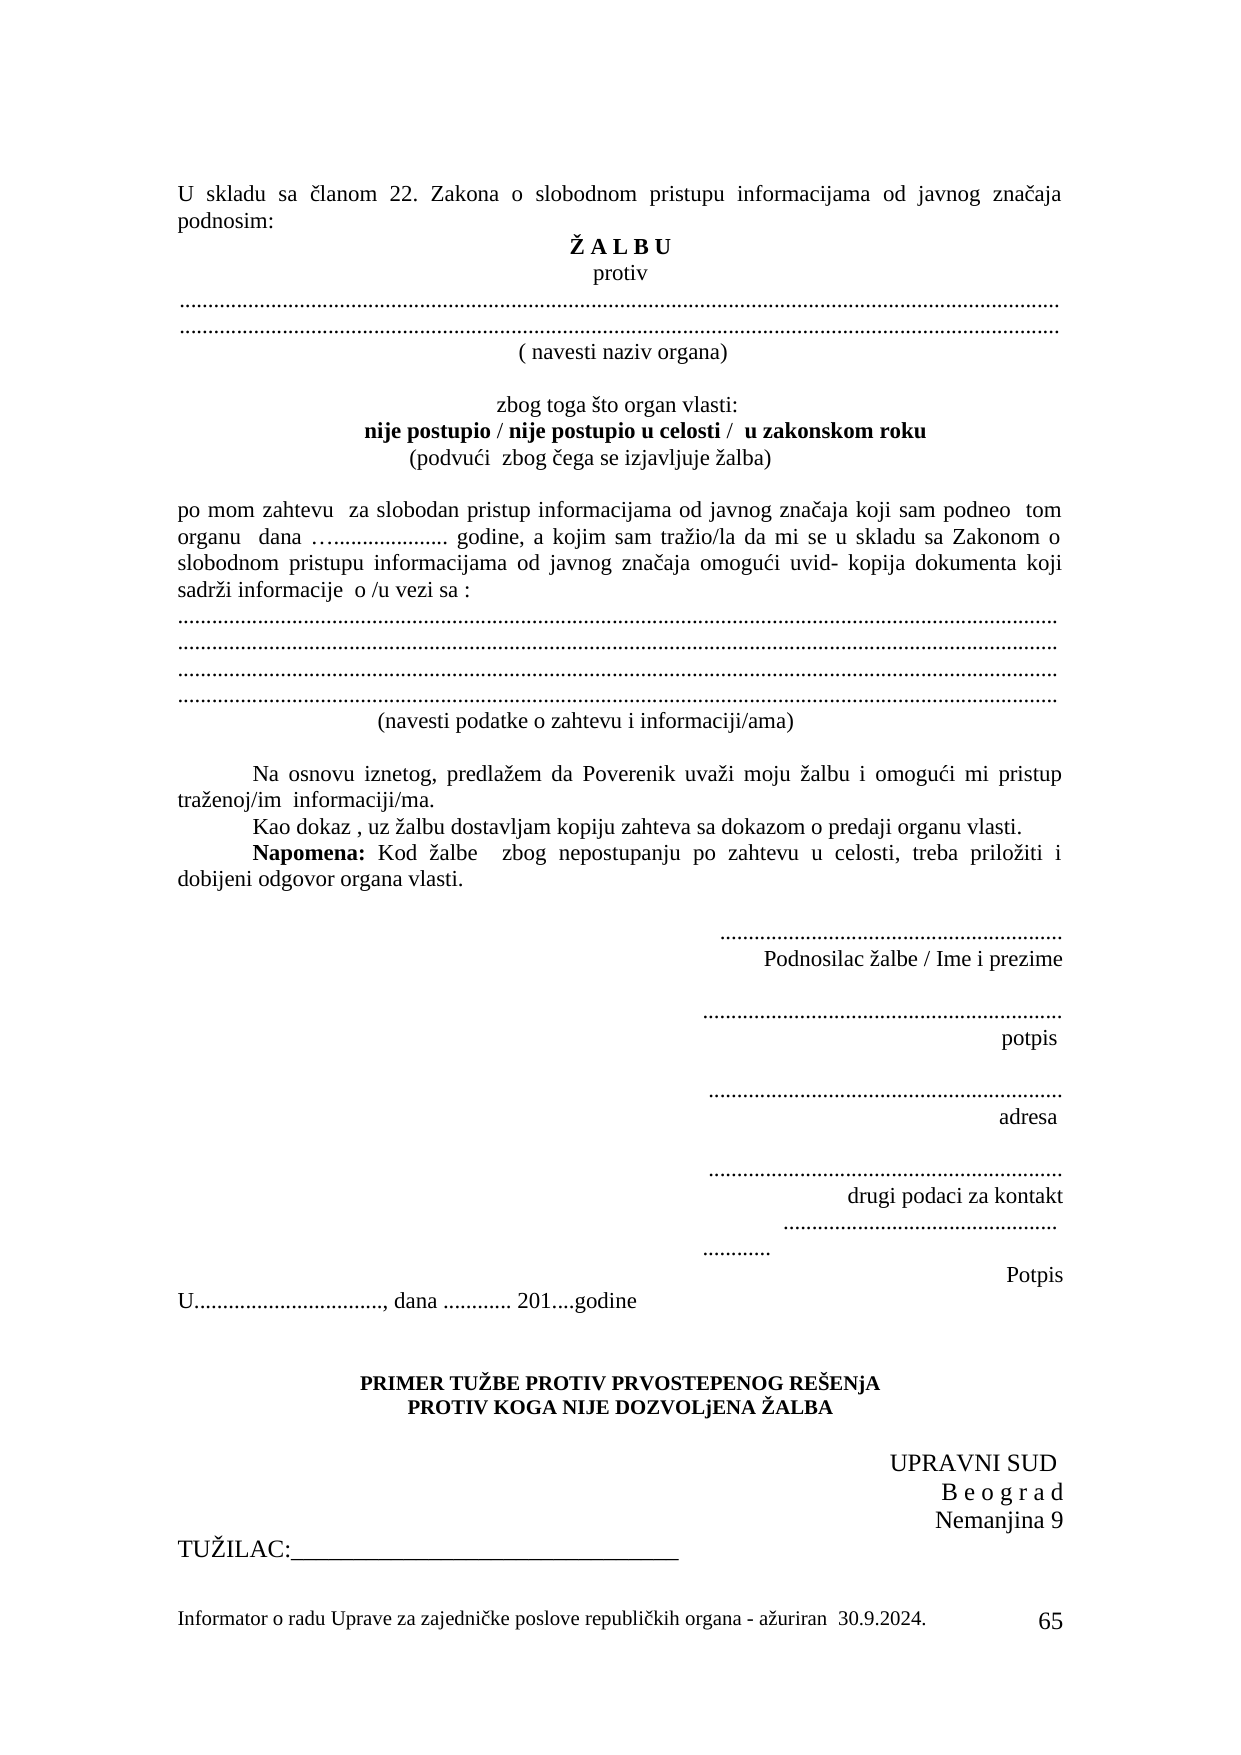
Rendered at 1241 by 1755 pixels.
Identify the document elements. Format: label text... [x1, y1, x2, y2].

text PRIMER TUŽBE PROTIV PRVOSTEPENOG REŠENјA [177, 1371, 1063, 1395]
text po mom zahtevu za slobodan pristup informacijama od javnog značaja koji sam podneo tom organu dana ….................... godine, a kojim sam tražio/la da mi se u skladu sa Zakonom o slobodnom pristupu informacijama od javnog značaja omogući uvid- kopija dokumenta koji sadrži informacije o /u vezi sa : [177, 497, 1063, 602]
text (podvući zbog čega se izjavlјuje žalba) [215, 444, 1063, 470]
text Na osnovu iznetog, predlažem da Poverenik uvaži moju žalbu i omogući mi pristup traženoj/im informaciji/ma. [177, 760, 1063, 813]
text Napomena: Kod žalbe zbog nepostupanju po zahtevu u celosti, treba priložiti i dobijeni odgovor organa vlasti. [177, 839, 1063, 892]
text ............................................................... potpis [702, 997, 1063, 1050]
text Potpis [702, 1261, 1063, 1287]
text .......................................................................................................................................................... [177, 628, 1063, 655]
text PROTIV KOGA NIJE DOZVOLjENA ŽALBA [177, 1395, 1063, 1419]
text ............................................................ [177, 1208, 1063, 1261]
text ............................................................ [702, 918, 1063, 944]
text U skladu sa članom 22. Zakona o slobodnom pristupu informacijama od javnog značaja podnosim: [177, 180, 1063, 233]
text Kao dokaz , uz žalbu dostavlјam kopiju zahteva sa dokazom o predaji organu vlasti. [177, 813, 1063, 839]
text Nemanjina 9 [215, 1505, 1063, 1534]
text B e o g r a d [177, 1477, 1063, 1505]
text .......................................................................................................................................................... [177, 602, 1063, 628]
text (navesti podatke o zahtevu i informaciji/ama) [177, 707, 1063, 734]
text .............................................................. drugi podaci za kontakt [302, 1155, 1063, 1208]
text Podnosilac žalbe / Ime i prezime [702, 944, 1063, 971]
text protiv [177, 259, 1063, 286]
text zbog toga što organ vlasti: [177, 391, 1063, 417]
text .......................................................................................................................................................... [177, 681, 1063, 707]
text .......................................................................................................................................................... [177, 286, 1063, 312]
text nije postupio / nije postupio u celosti / u zakonskom roku [227, 417, 1063, 444]
text .............................................................. adresa [302, 1076, 1063, 1129]
text TUŽILAC:_______________________________ [177, 1534, 1063, 1563]
text UPRAVNI SUD [177, 1448, 1063, 1477]
text .......................................................................................................................................................... [177, 655, 1063, 681]
text Ž A L B U [177, 233, 1063, 259]
text ( navesti naziv organa) [177, 338, 1063, 365]
text .......................................................................................................................................................... [177, 312, 1063, 338]
text U................................., dana ............ 201....godine [177, 1287, 1063, 1313]
